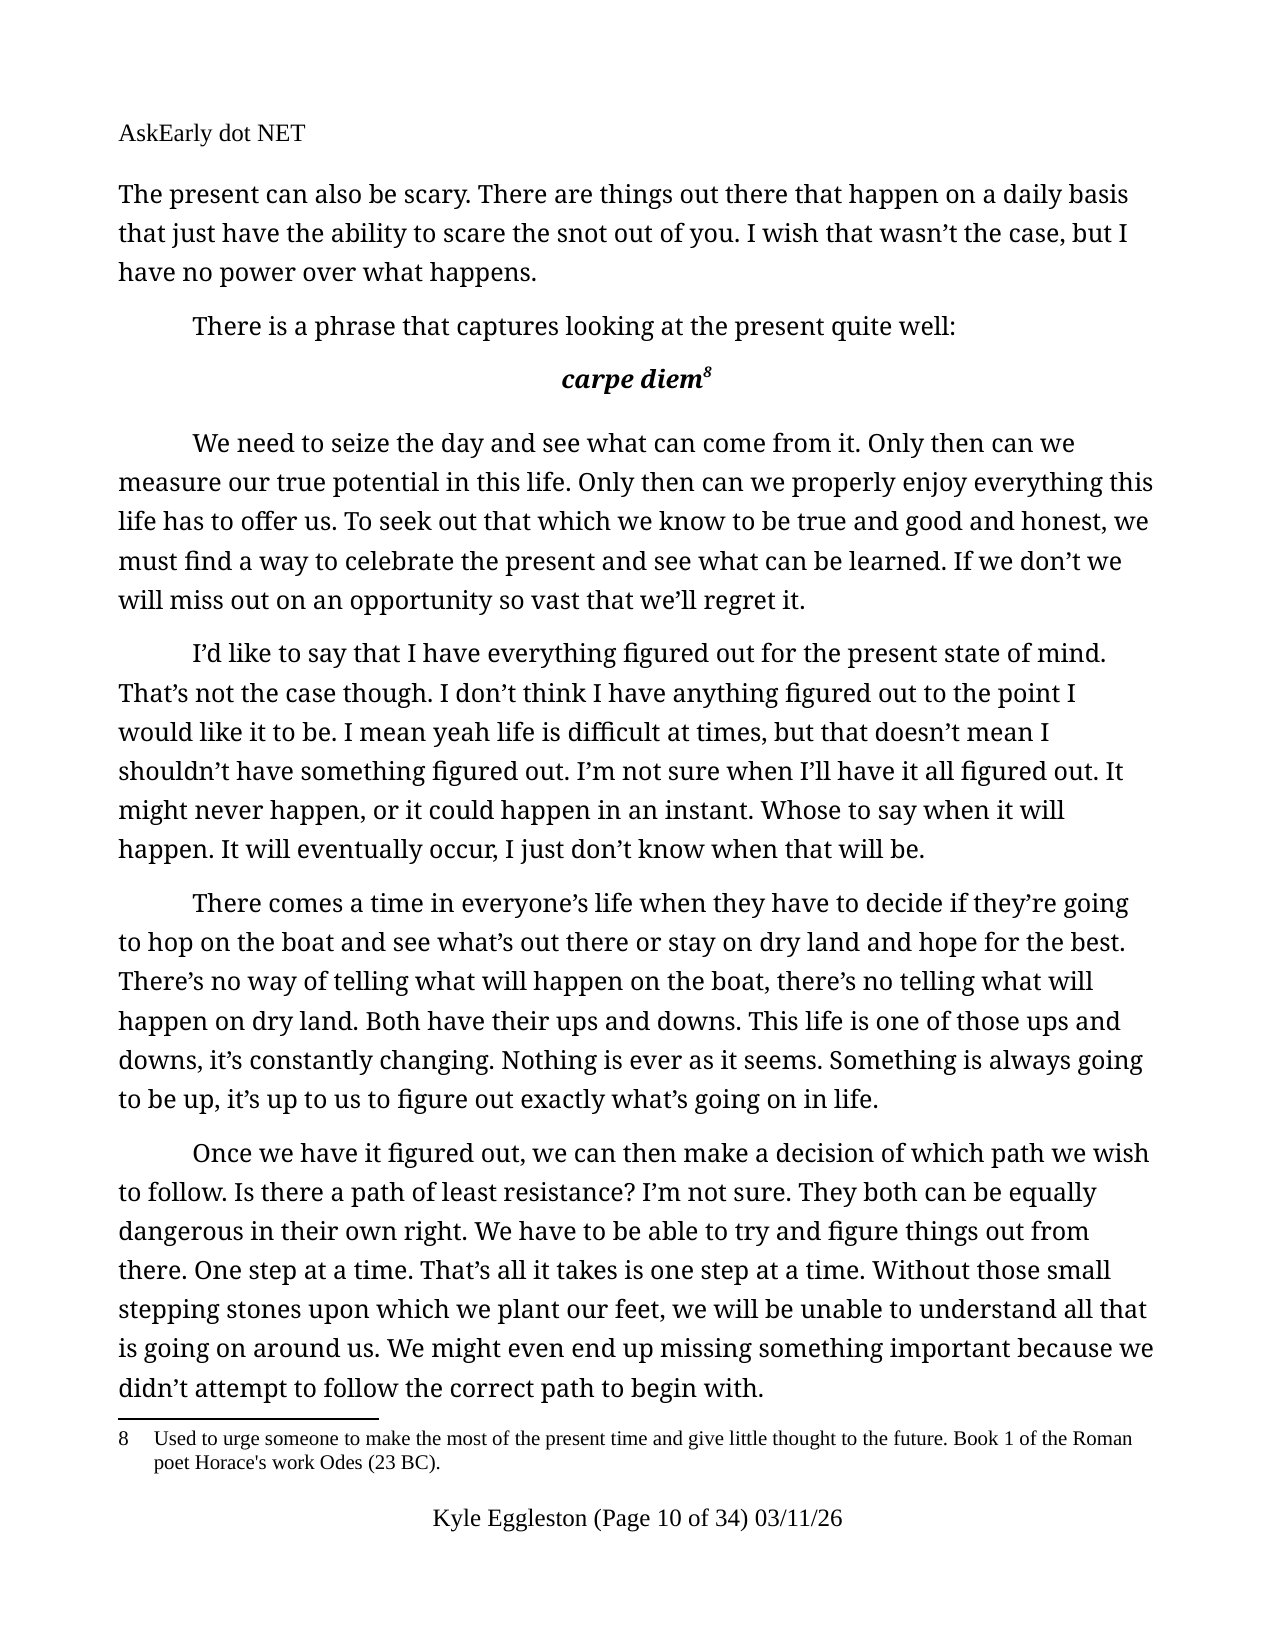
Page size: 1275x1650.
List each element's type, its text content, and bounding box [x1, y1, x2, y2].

text The present can also be scary. There are things out there that happen on a daily basis that just have the ability to scare the snot out of you. I wish that wasn’t the case, but I have no power over what happens. [118, 176, 1157, 289]
text I’d like to say that I have everything figured out for the present state of mind. That’s not the case though. I don’t think I have anything figured out to the point I would like it to be. I mean yeah life is difficult at times, but that doesn’t mean I shouldn’t have something figured out. I’m not sure when I’ll have it all figured out. It might never happen, or it could happen in an instant. Whose to say when it will happen. It will eventually occur, I just don’t know when that will be. [118, 636, 1157, 866]
text Once we have it figured out, we can then make a decision of which path we wish to follow. Is there a path of least resistance? I’m not sure. They both can be equally dangerous in their own right. We have to be able to try and figure things out from there. One step at a time. That’s all it takes is one step at a time. Without those small stepping stones upon which we plant our feet, we will be unable to understand all that is going on around us. We might even end up missing something important because we didn’t attempt to follow the correct path to begin with. [118, 1135, 1157, 1404]
text There is a phrase that captures looking at the present quite well: [118, 308, 1157, 342]
text There comes a time in everyone’s life when they have to decide if they’re going to hop on the boat and see what’s out there or stay on dry land and hope for the best. There’s no way of telling what will happen on the boat, there’s no telling what will happen on dry land. Both have their ups and downs. This life is one of those ups and downs, it’s constantly changing. Nothing is ever as it seems. Something is always going to be up, it’s up to us to figure out exactly what’s going on in life. [118, 886, 1157, 1116]
text Used to urge someone to make the most of the present time and give little thought to the future. Book 1 of the Roman poet Horace's work Odes (23 BC). [118, 1426, 1157, 1474]
text We need to seize the day and see what can come from it. Only then can we measure our true potential in this life. Only then can we properly enjoy everything this life has to offer us. To seek out that which we know to be true and good and honest, we must find a way to celebrate the present and see what can be learned. If we don’t we will miss out on an opportunity so vast that we’ll regret it. [118, 426, 1157, 616]
text carpe diem [177, 362, 1098, 396]
